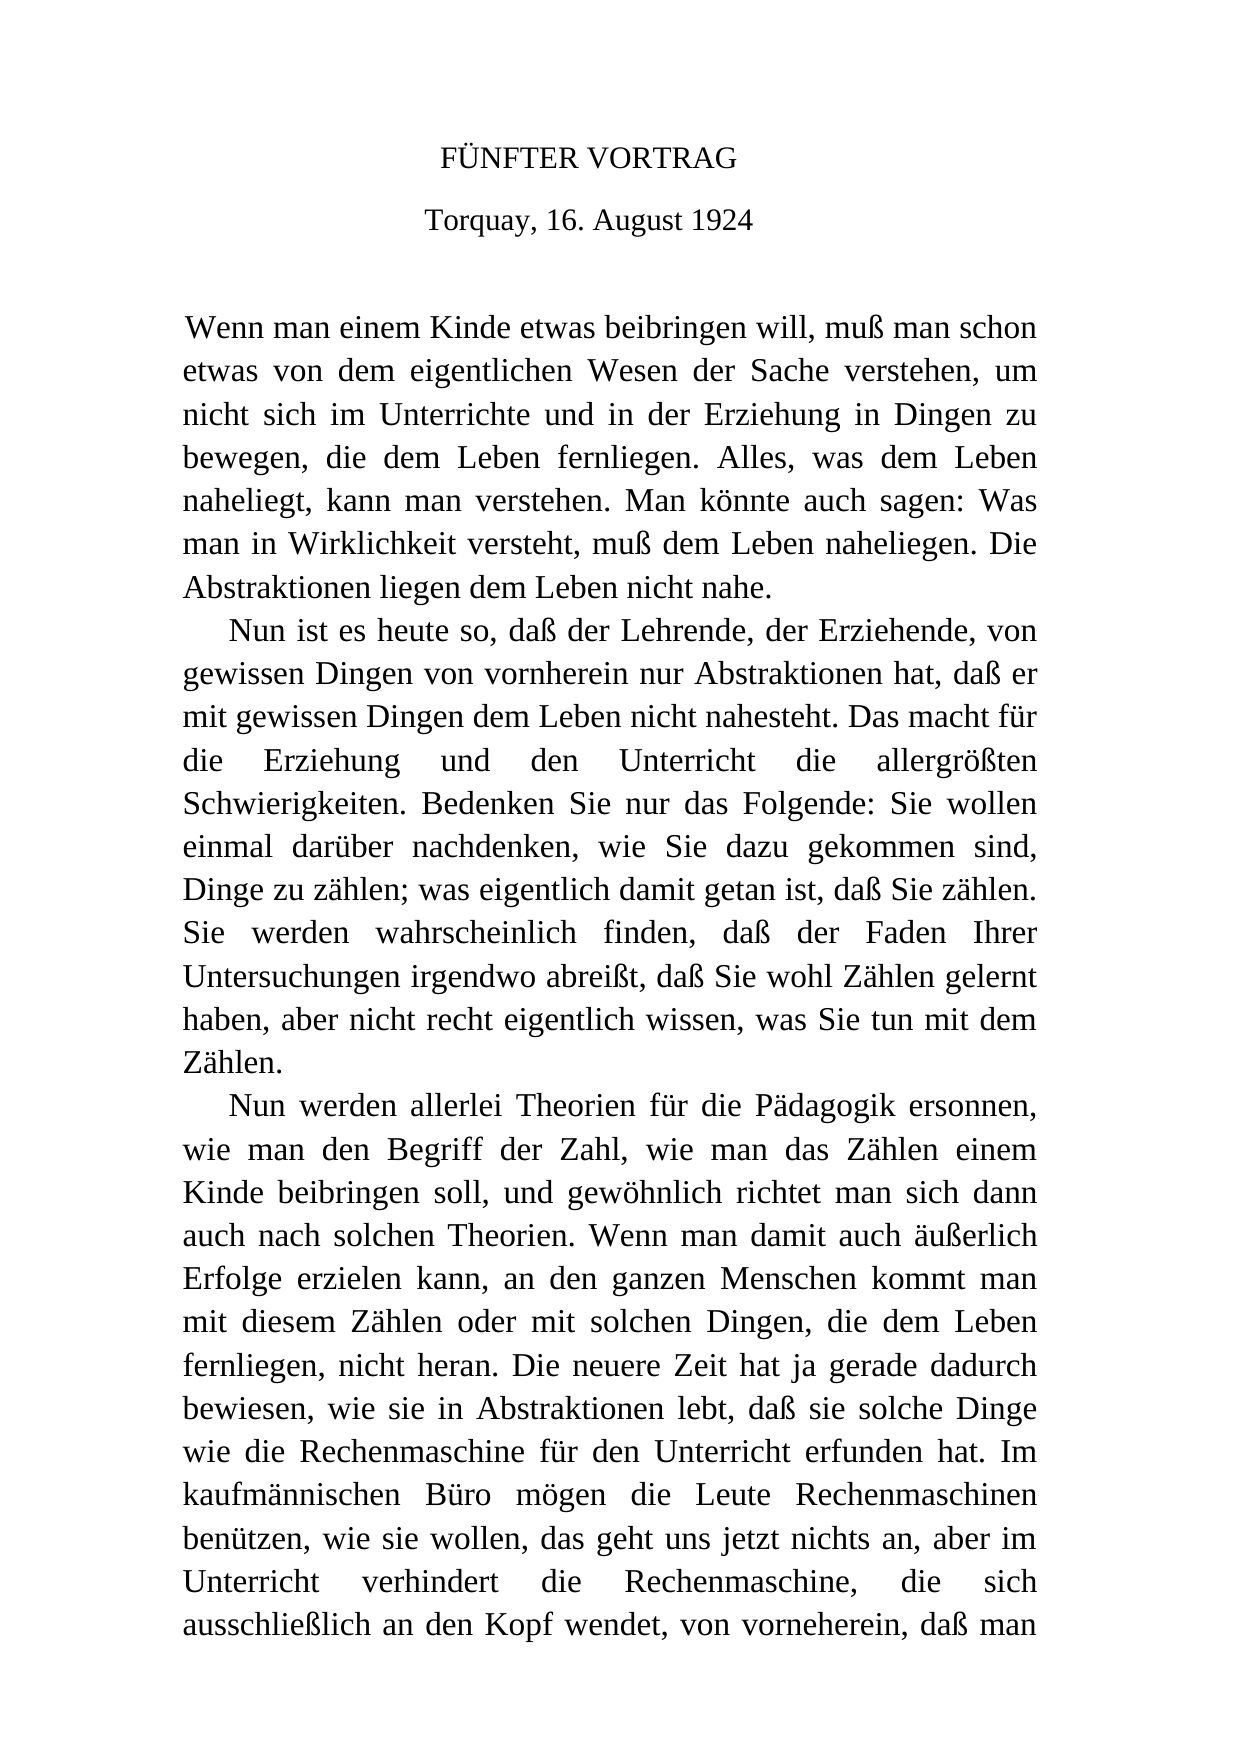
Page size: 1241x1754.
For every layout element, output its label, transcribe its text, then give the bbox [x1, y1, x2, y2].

text Nun ist es heute so, daß der Lehrende, der Erziehende, von gewissen Dingen von vornherein nur Abstraktionen hat, daß er mit gewissen Dingen dem Leben nicht nahesteht. Das macht für die Erziehung und den Unterricht die allergrößten Schwierigkeiten. Bedenken Sie nur das Folgende: Sie wollen einmal darüber nachdenken, wie Sie dazu gekommen sind, Dinge zu zählen; was eigentlich damit getan ist, daß Sie zählen. Sie werden wahrscheinlich finden, daß der Faden Ihrer Untersuchungen irgendwo abreißt, daß Sie wohl Zählen gelernt haben, aber nicht recht eigentlich wissen, was Sie tun mit dem Zählen. [182, 610, 1038, 1081]
text FÜNFTER VORTRAG [139, 140, 1038, 176]
text Torquay, 16. August 1924 [139, 201, 1038, 237]
text Wenn man einem Kinde etwas beibringen will, muß man schon etwas von dem eigentlichen Wesen der Sache verstehen, um nicht sich im Unterrichte und in der Erziehung in Dingen zu bewegen, die dem Leben fernliegen. Alles, was dem Leben naheliegt, kann man verstehen. Man könnte auch sagen: Was man in Wirklichkeit versteht, muß dem Leben naheliegen. Die Abstraktionen liegen dem Leben nicht nahe. [182, 307, 1038, 605]
text Nun werden allerlei Theorien für die Pädagogik ersonnen, wie man den Begriff der Zahl, wie man das Zählen einem Kinde beibringen soll, und gewöhnlich richtet man sich dann auch nach solchen Theorien. Wenn man damit auch äußerlich Erfolge erzielen kann, an den ganzen Menschen kommt man mit diesem Zählen oder mit solchen Dingen, die dem Leben fernliegen, nicht heran. Die neuere Zeit hat ja gerade dadurch bewiesen, wie sie in Abstraktionen lebt, daß sie solche Dinge wie die Rechenmaschine für den Unterricht erfunden hat. Im kaufmännischen Büro mögen die Leute Rechenmaschinen benützen, wie sie wollen, das geht uns jetzt nichts an, aber im Unterricht verhindert die Rechenmaschine, die sich ausschließlich an den Kopf wendet, von vorneherein, daß man [182, 1086, 1038, 1643]
